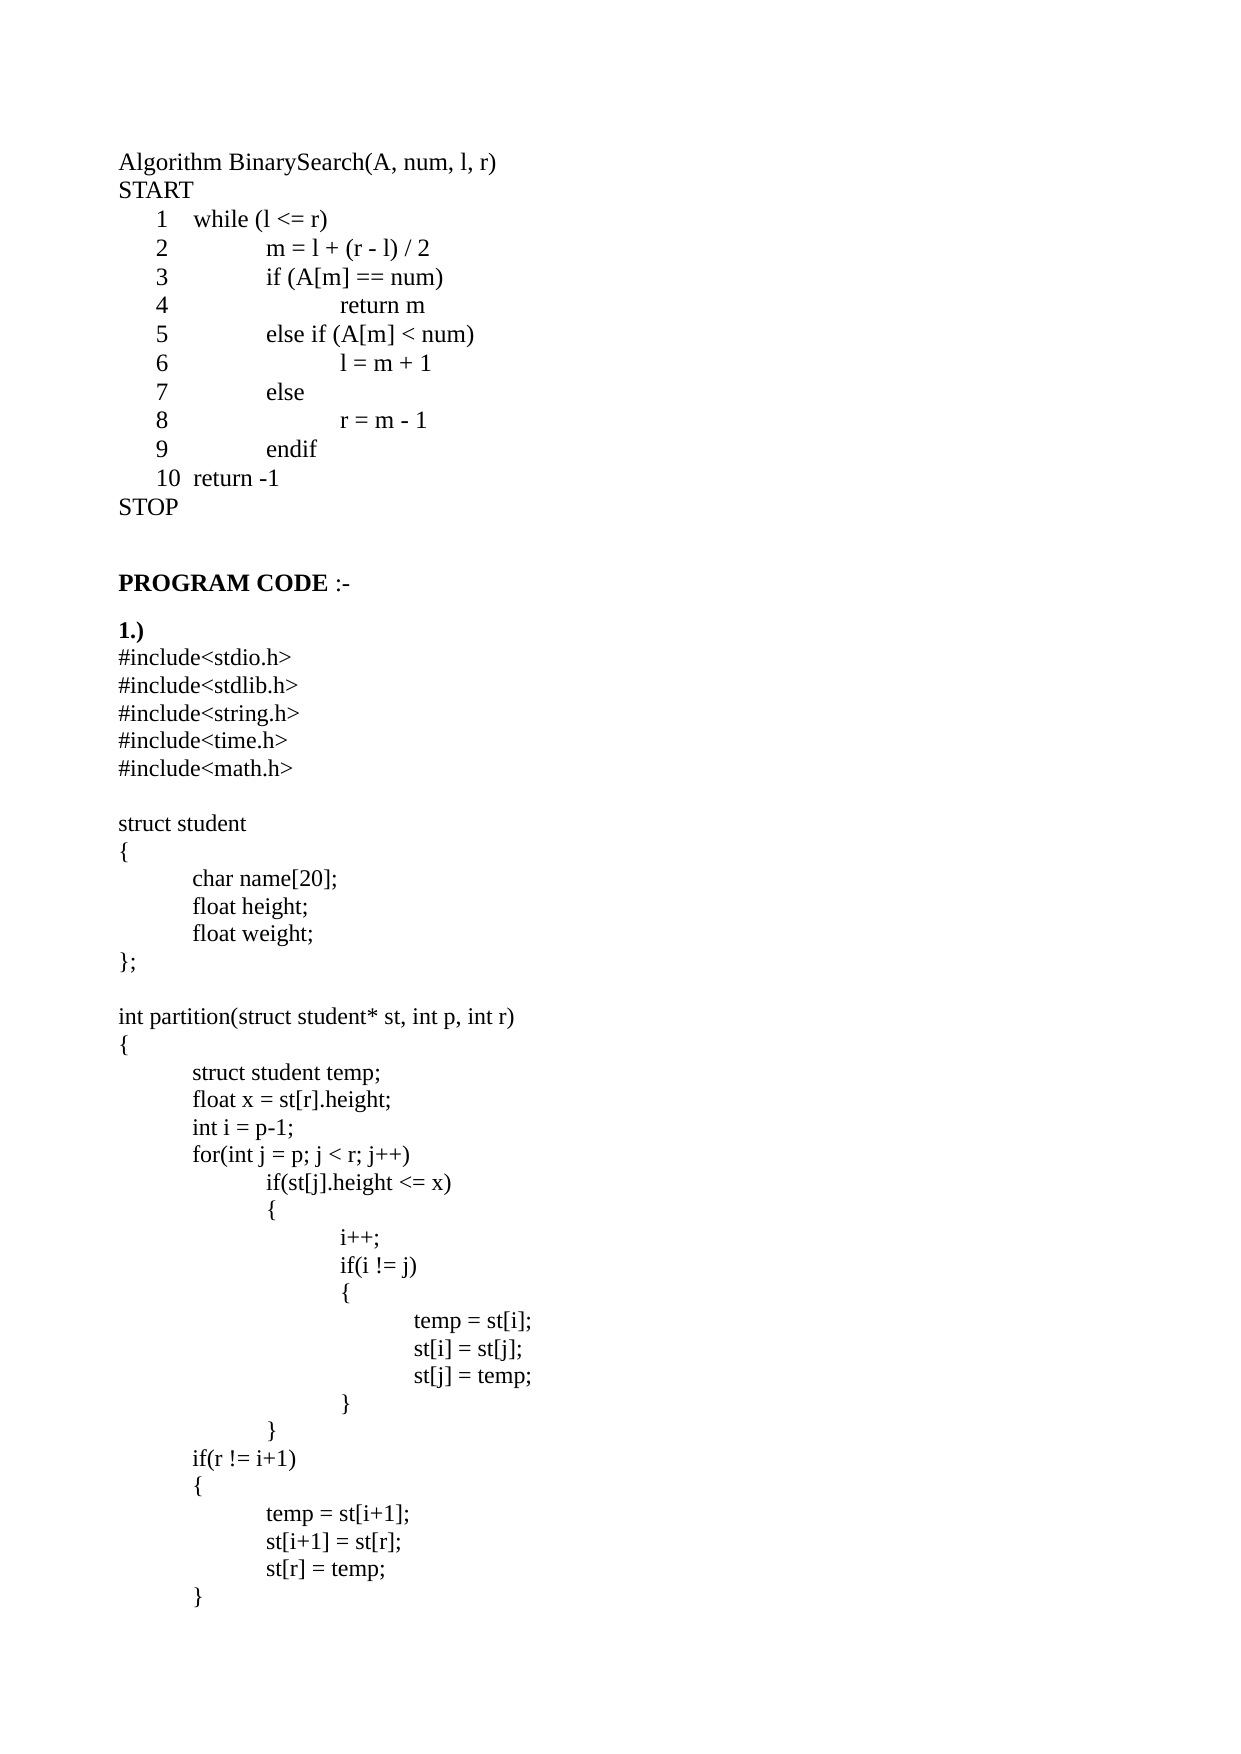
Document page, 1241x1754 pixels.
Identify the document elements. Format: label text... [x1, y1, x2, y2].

text st[i+1] = st[r]; [118, 1527, 1122, 1554]
text struct student temp; [118, 1057, 1122, 1085]
list while (l <= r) [156, 204, 1122, 233]
text if(i != j) [118, 1251, 1122, 1278]
text #include<stdlib.h> [118, 671, 1122, 699]
text } [118, 1582, 1122, 1609]
text { [118, 1196, 1122, 1223]
list return -1 [156, 463, 1122, 492]
text #include<math.h> [118, 754, 1122, 781]
text struct student [118, 809, 1122, 837]
text } [118, 1416, 1122, 1444]
list l = m + 1 [156, 348, 1122, 377]
text STOP [118, 492, 1122, 521]
text int i = p-1; [118, 1113, 1122, 1140]
list endif [156, 434, 1122, 463]
text int partition(struct student* st, int p, int r) [118, 1002, 1122, 1030]
text }; [118, 947, 1122, 975]
text st[i] = st[j]; [118, 1333, 1122, 1361]
text { [118, 1278, 1122, 1306]
text st[r] = temp; [118, 1554, 1122, 1582]
text 1.) [118, 616, 1122, 643]
text st[j] = temp; [118, 1361, 1122, 1389]
text float height; [118, 892, 1122, 919]
text char name[20]; [118, 864, 1122, 892]
text temp = st[i+1]; [118, 1499, 1122, 1527]
text START [118, 176, 1122, 204]
text temp = st[i]; [118, 1306, 1122, 1333]
text #include<time.h> [118, 726, 1122, 754]
list r = m - 1 [156, 406, 1122, 434]
text if(st[j].height <= x) [118, 1168, 1122, 1196]
text } [118, 1389, 1122, 1416]
text PROGRAM CODE :- [118, 568, 1122, 597]
text #include<stdio.h> [118, 643, 1122, 671]
text Algorithm BinarySearch(A, num, l, r) [118, 147, 1122, 176]
text float weight; [118, 919, 1122, 947]
text if(r != i+1) [118, 1444, 1122, 1472]
text #include<string.h> [118, 699, 1122, 726]
list return m [156, 291, 1122, 319]
list if (A[m] == num) [156, 262, 1122, 291]
text { [118, 1472, 1122, 1499]
text for(int j = p; j < r; j++) [118, 1140, 1122, 1168]
list else if (A[m] < num) [156, 319, 1122, 348]
text { [118, 837, 1122, 864]
list m = l + (r - l) / 2 [156, 233, 1122, 262]
text { [118, 1030, 1122, 1057]
text float x = st[r].height; [118, 1085, 1122, 1113]
text i++; [118, 1223, 1122, 1251]
list else [156, 377, 1122, 406]
